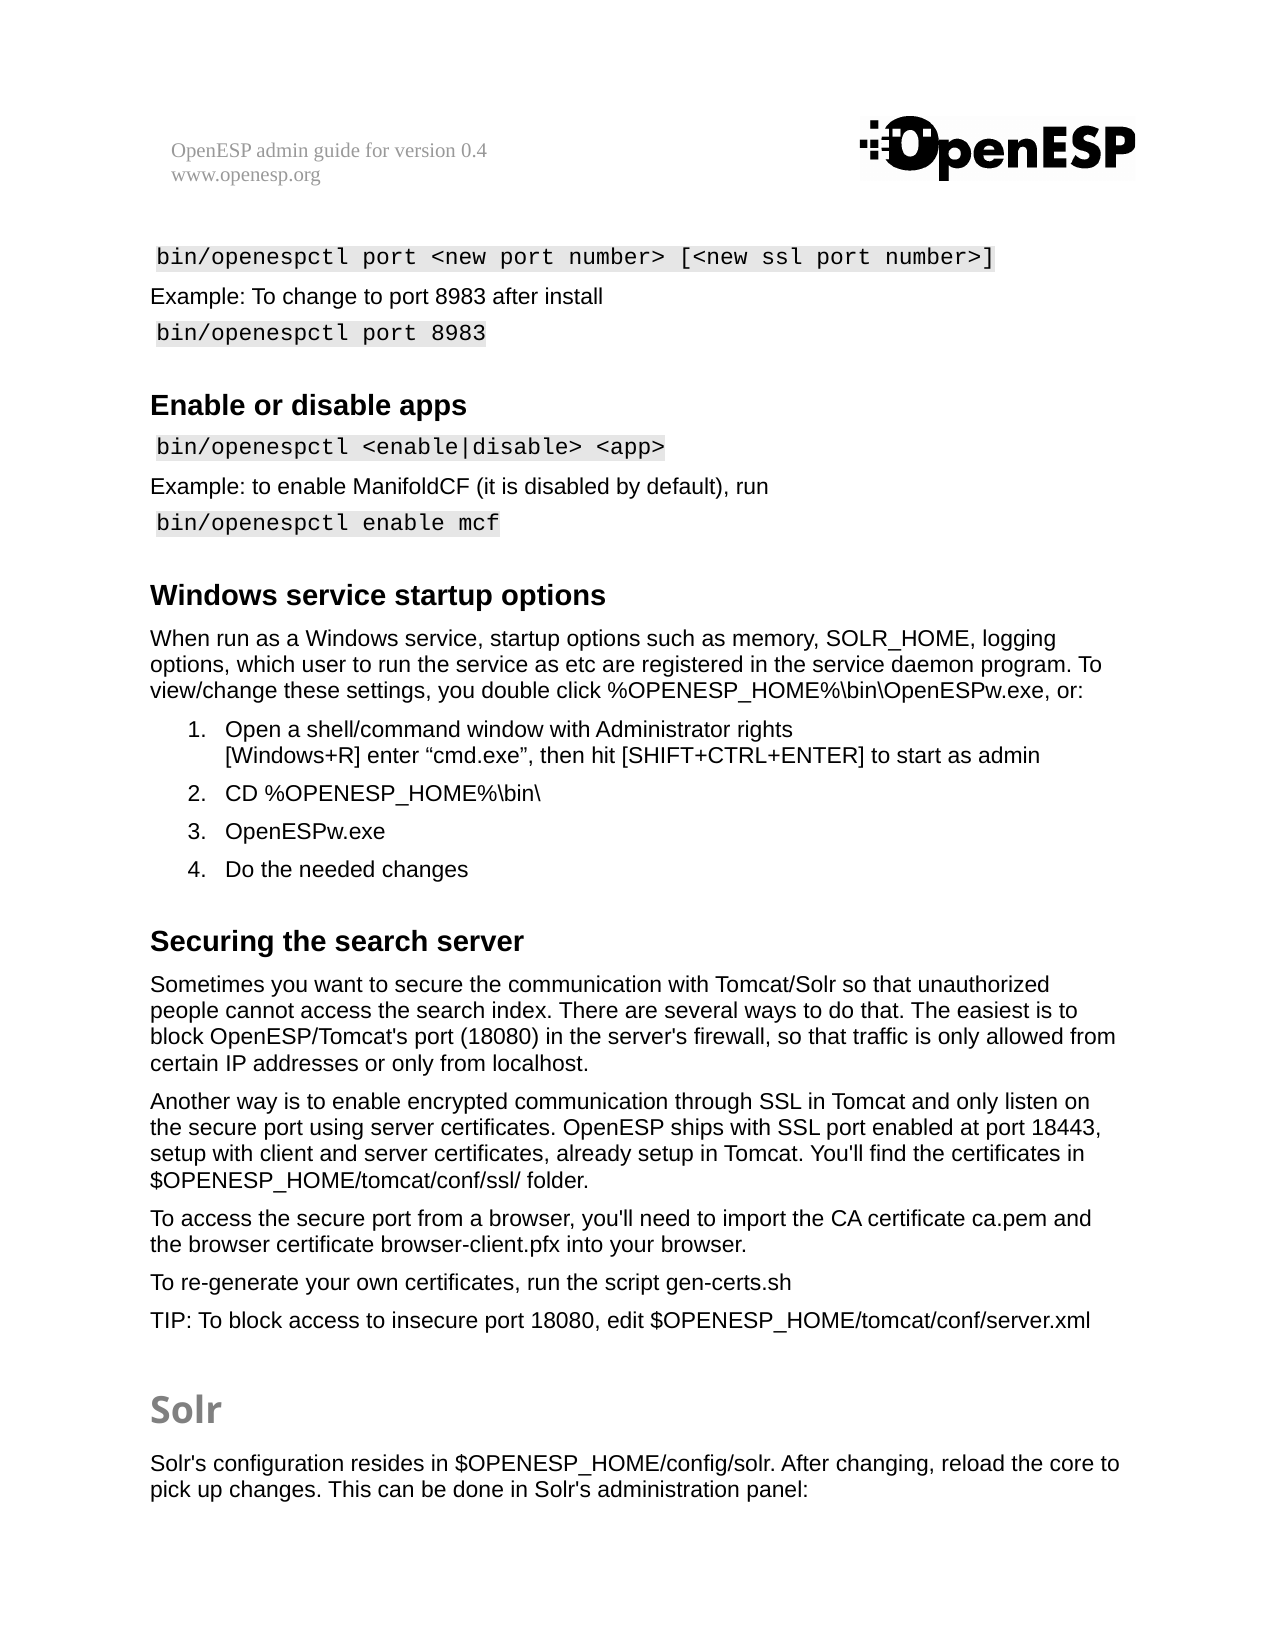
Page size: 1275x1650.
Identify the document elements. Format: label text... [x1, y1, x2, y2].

subtitle Securing the search server [150, 924, 1125, 957]
text Example: to enable ManifoldCF (it is disabled by default), run [150, 473, 1125, 499]
text bin/openespctl port <new port number> [<new ssl port number>] [156, 246, 1119, 272]
text Example: To change to port 8983 after install [150, 283, 1125, 310]
text bin/openespctl enable mcf [156, 511, 1119, 537]
text Another way is to enable encrypted communication through SSL in Tomcat and only listen on the secure port using server certificates. OpenESP ships with SSL port enabled at port 18443, setup with client and server certificates, already setup in Tomcat. You'll find the certificates in $OPENESP_HOME/tomcat/conf/ssl/ folder. [150, 1088, 1125, 1193]
text bin/openespctl <enable|disable> <app> [156, 435, 1119, 461]
text To re-generate your own certificates, run the script gen-certs.sh [150, 1269, 1125, 1296]
text Solr's configuration resides in $OPENESP_HOME/config/solr. After changing, reload the core to pick up changes. This can be done in Solr's administration panel: [150, 1450, 1125, 1503]
text To access the secure port from a browser, you'll need to import the CA certificate ca.pem and the browser certificate browser-client.pfx into your browser. [150, 1205, 1125, 1258]
text When run as a Windows service, startup options such as memory, SOLR_HOME, logging options, which user to run the service as etc are registered in the service daemon program. To view/change these settings, you double click %OPENESP_HOME%\bin\OpenESPw.exe, or: [150, 625, 1125, 704]
text TIP: To block access to insecure port 18080, edit $OPENESP_HOME/tomcat/conf/server.xml [150, 1307, 1125, 1334]
subtitle Windows service startup options [150, 578, 1125, 611]
list CD %OPENESP_HOME%\bin\ [187, 780, 1125, 806]
text bin/openespctl port 8983 [156, 321, 1119, 347]
list Do the needed changes [187, 856, 1125, 883]
picture [859, 116, 1136, 181]
list OpenESPw.exe [187, 818, 1125, 844]
text Sometimes you want to secure the communication with Tomcat/Solr so that unauthorized people cannot access the search index. There are several ways to do that. The easiest is to block OpenESP/Tomcat's port (18080) in the server's firewall, so that traffic is only allowed from certain IP addresses or only from localhost. [150, 971, 1125, 1076]
subtitle Solr [150, 1383, 1125, 1434]
subtitle Enable or disable apps [150, 388, 1125, 422]
list Open a shell/command window with Administrator rights [Windows+R] enter “cmd.exe”, then hit [SHIFT+CTRL+ENTER] to start as admin [187, 716, 1125, 768]
